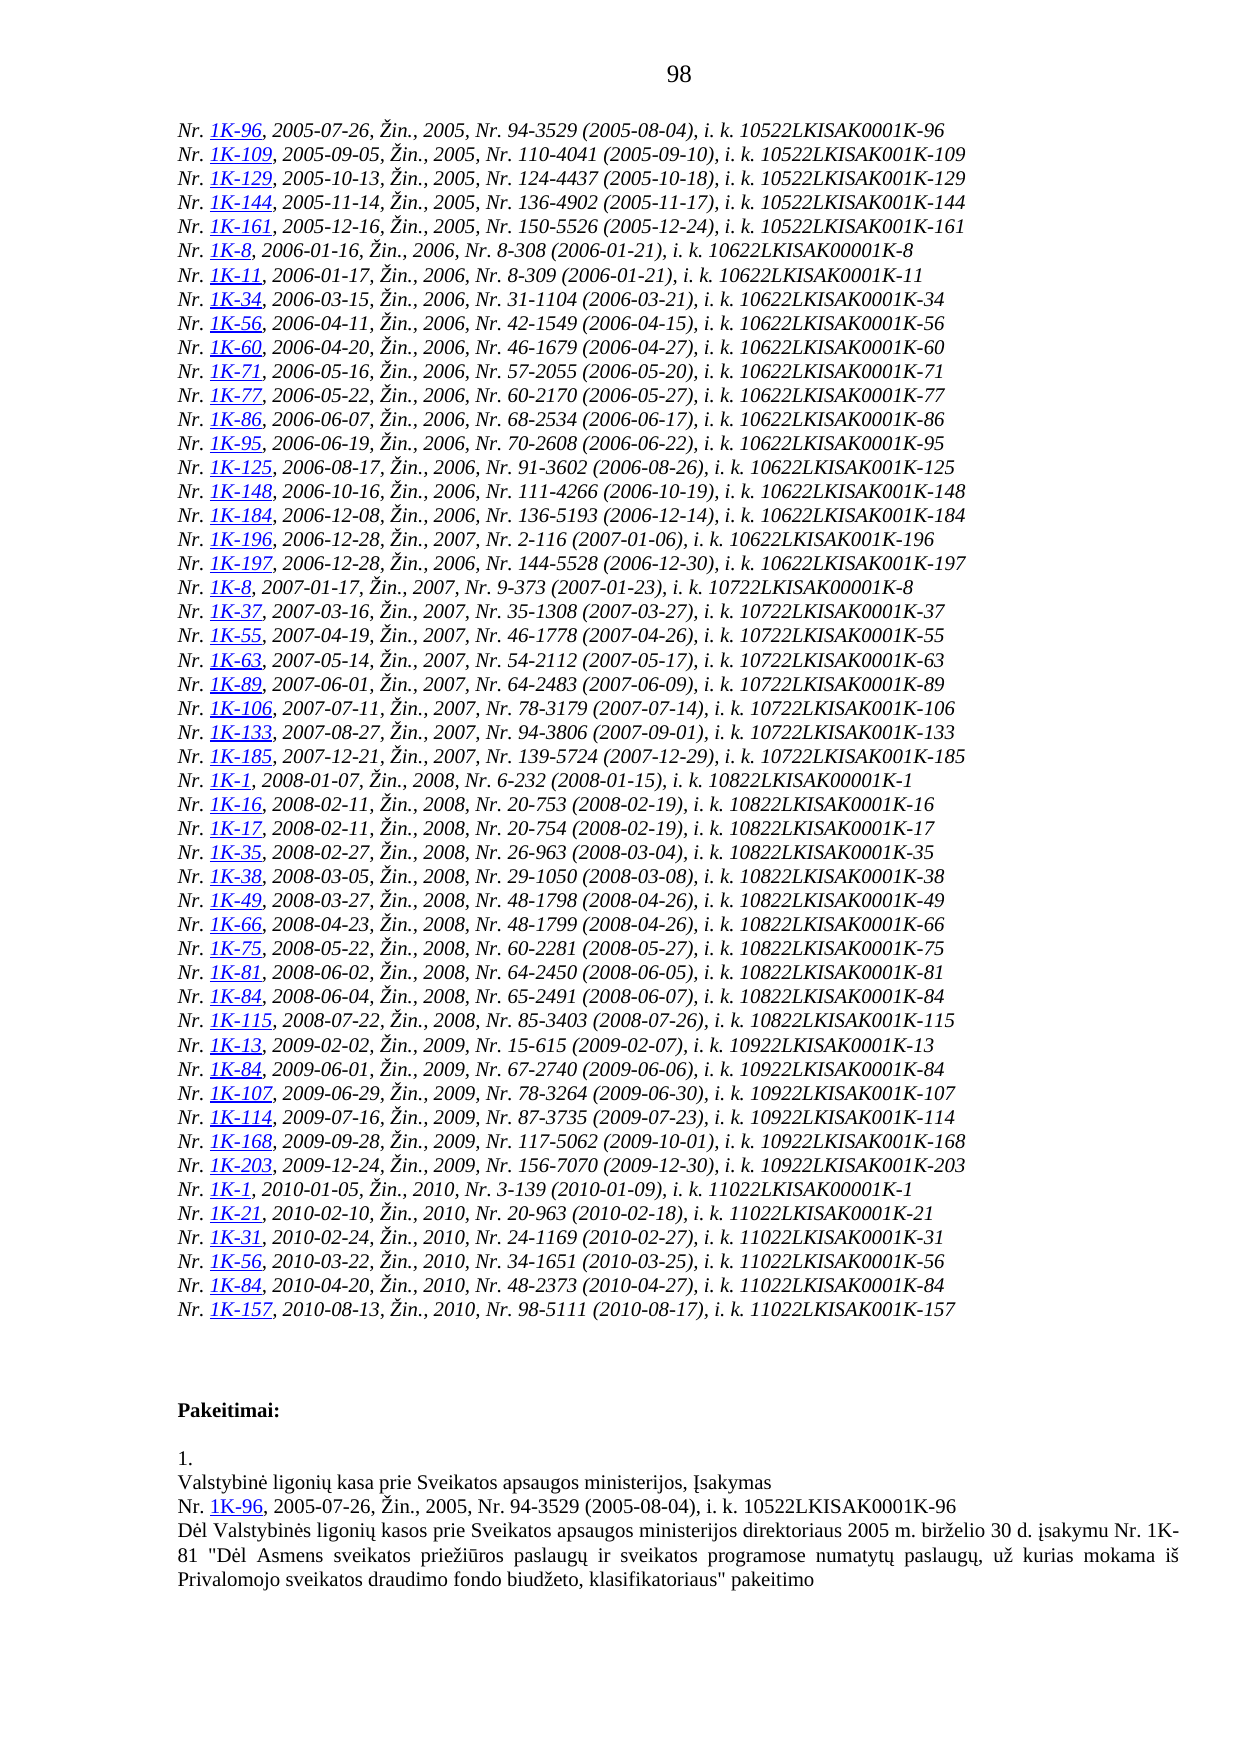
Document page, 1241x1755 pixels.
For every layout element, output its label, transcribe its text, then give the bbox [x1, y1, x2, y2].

text Valstybinė ligonių kasa prie Sveikatos apsaugos ministerijos, Įsakymas [177, 1470, 1181, 1494]
text Nr. 1K-95, 2006-06-19, Žin., 2006, Nr. 70-2608 (2006-06-22), i. k. 10622LKISAK0001K-95 [177, 431, 1181, 455]
text Nr. 1K-13, 2009-02-02, Žin., 2009, Nr. 15-615 (2009-02-07), i. k. 10922LKISAK0001K-13 [177, 1032, 1181, 1057]
text Nr. 1K-197, 2006-12-28, Žin., 2006, Nr. 144-5528 (2006-12-30), i. k. 10622LKISAK001K-197 [177, 551, 1181, 575]
text Nr. 1K-184, 2006-12-08, Žin., 2006, Nr. 136-5193 (2006-12-14), i. k. 10622LKISAK001K-184 [177, 503, 1181, 527]
text Nr. 1K-1, 2008-01-07, Žin., 2008, Nr. 6-232 (2008-01-15), i. k. 10822LKISAK00001K-1 [177, 768, 1181, 792]
text Nr. 1K-56, 2006-04-11, Žin., 2006, Nr. 42-1549 (2006-04-15), i. k. 10622LKISAK0001K-56 [177, 311, 1181, 335]
text Nr. 1K-55, 2007-04-19, Žin., 2007, Nr. 46-1778 (2007-04-26), i. k. 10722LKISAK0001K-55 [177, 623, 1181, 647]
text Nr. 1K-133, 2007-08-27, Žin., 2007, Nr. 94-3806 (2007-09-01), i. k. 10722LKISAK001K-133 [177, 720, 1181, 744]
text Nr. 1K-49, 2008-03-27, Žin., 2008, Nr. 48-1798 (2008-04-26), i. k. 10822LKISAK0001K-49 [177, 888, 1181, 912]
text Nr. 1K-107, 2009-06-29, Žin., 2009, Nr. 78-3264 (2009-06-30), i. k. 10922LKISAK001K-107 [177, 1081, 1181, 1105]
text Nr. 1K-8, 2007-01-17, Žin., 2007, Nr. 9-373 (2007-01-23), i. k. 10722LKISAK00001K-8 [177, 575, 1181, 599]
text Nr. 1K-86, 2006-06-07, Žin., 2006, Nr. 68-2534 (2006-06-17), i. k. 10622LKISAK0001K-86 [177, 407, 1181, 431]
text Nr. 1K-148, 2006-10-16, Žin., 2006, Nr. 111-4266 (2006-10-19), i. k. 10622LKISAK001K-148 [177, 479, 1181, 503]
text 1. [177, 1446, 1181, 1470]
text Nr. 1K-1, 2010-01-05, Žin., 2010, Nr. 3-139 (2010-01-09), i. k. 11022LKISAK00001K-1 [177, 1177, 1181, 1201]
text Nr. 1K-35, 2008-02-27, Žin., 2008, Nr. 26-963 (2008-03-04), i. k. 10822LKISAK0001K-35 [177, 840, 1181, 864]
text Nr. 1K-89, 2007-06-01, Žin., 2007, Nr. 64-2483 (2007-06-09), i. k. 10722LKISAK0001K-89 [177, 672, 1181, 696]
text Nr. 1K-157, 2010-08-13, Žin., 2010, Nr. 98-5111 (2010-08-17), i. k. 11022LKISAK001K-157 [177, 1297, 1181, 1321]
text Pakeitimai: [177, 1398, 1181, 1422]
text Nr. 1K-96, 2005-07-26, Žin., 2005, Nr. 94-3529 (2005-08-04), i. k. 10522LKISAK0001K-96 [177, 118, 1181, 142]
text Nr. 1K-11, 2006-01-17, Žin., 2006, Nr. 8-309 (2006-01-21), i. k. 10622LKISAK0001K-11 [177, 262, 1181, 287]
text Nr. 1K-196, 2006-12-28, Žin., 2007, Nr. 2-116 (2007-01-06), i. k. 10622LKISAK001K-196 [177, 527, 1181, 551]
text Nr. 1K-96, 2005-07-26, Žin., 2005, Nr. 94-3529 (2005-08-04), i. k. 10522LKISAK0001K-96 [177, 1494, 1181, 1518]
text Nr. 1K-75, 2008-05-22, Žin., 2008, Nr. 60-2281 (2008-05-27), i. k. 10822LKISAK0001K-75 [177, 936, 1181, 960]
text Nr. 1K-168, 2009-09-28, Žin., 2009, Nr. 117-5062 (2009-10-01), i. k. 10922LKISAK001K-168 [177, 1129, 1181, 1153]
text Nr. 1K-203, 2009-12-24, Žin., 2009, Nr. 156-7070 (2009-12-30), i. k. 10922LKISAK001K-203 [177, 1153, 1181, 1177]
text Nr. 1K-60, 2006-04-20, Žin., 2006, Nr. 46-1679 (2006-04-27), i. k. 10622LKISAK0001K-60 [177, 335, 1181, 359]
text Nr. 1K-66, 2008-04-23, Žin., 2008, Nr. 48-1799 (2008-04-26), i. k. 10822LKISAK0001K-66 [177, 912, 1181, 936]
text Nr. 1K-115, 2008-07-22, Žin., 2008, Nr. 85-3403 (2008-07-26), i. k. 10822LKISAK001K-115 [177, 1008, 1181, 1032]
text Nr. 1K-31, 2010-02-24, Žin., 2010, Nr. 24-1169 (2010-02-27), i. k. 11022LKISAK0001K-31 [177, 1225, 1181, 1249]
text Nr. 1K-185, 2007-12-21, Žin., 2007, Nr. 139-5724 (2007-12-29), i. k. 10722LKISAK001K-185 [177, 744, 1181, 768]
text Nr. 1K-16, 2008-02-11, Žin., 2008, Nr. 20-753 (2008-02-19), i. k. 10822LKISAK0001K-16 [177, 792, 1181, 816]
text Nr. 1K-77, 2006-05-22, Žin., 2006, Nr. 60-2170 (2006-05-27), i. k. 10622LKISAK0001K-77 [177, 383, 1181, 407]
text Nr. 1K-8, 2006-01-16, Žin., 2006, Nr. 8-308 (2006-01-21), i. k. 10622LKISAK00001K-8 [177, 238, 1181, 262]
text Nr. 1K-144, 2005-11-14, Žin., 2005, Nr. 136-4902 (2005-11-17), i. k. 10522LKISAK001K-144 [177, 190, 1181, 214]
text Nr. 1K-125, 2006-08-17, Žin., 2006, Nr. 91-3602 (2006-08-26), i. k. 10622LKISAK001K-125 [177, 455, 1181, 479]
text Nr. 1K-109, 2005-09-05, Žin., 2005, Nr. 110-4041 (2005-09-10), i. k. 10522LKISAK001K-109 [177, 142, 1181, 166]
text Nr. 1K-38, 2008-03-05, Žin., 2008, Nr. 29-1050 (2008-03-08), i. k. 10822LKISAK0001K-38 [177, 864, 1181, 888]
text Nr. 1K-34, 2006-03-15, Žin., 2006, Nr. 31-1104 (2006-03-21), i. k. 10622LKISAK0001K-34 [177, 287, 1181, 311]
text Nr. 1K-161, 2005-12-16, Žin., 2005, Nr. 150-5526 (2005-12-24), i. k. 10522LKISAK001K-161 [177, 214, 1181, 238]
text Nr. 1K-21, 2010-02-10, Žin., 2010, Nr. 20-963 (2010-02-18), i. k. 11022LKISAK0001K-21 [177, 1201, 1181, 1225]
text Nr. 1K-56, 2010-03-22, Žin., 2010, Nr. 34-1651 (2010-03-25), i. k. 11022LKISAK0001K-56 [177, 1249, 1181, 1273]
text Nr. 1K-129, 2005-10-13, Žin., 2005, Nr. 124-4437 (2005-10-18), i. k. 10522LKISAK001K-129 [177, 166, 1181, 190]
text Nr. 1K-71, 2006-05-16, Žin., 2006, Nr. 57-2055 (2006-05-20), i. k. 10622LKISAK0001K-71 [177, 359, 1181, 383]
text Nr. 1K-114, 2009-07-16, Žin., 2009, Nr. 87-3735 (2009-07-23), i. k. 10922LKISAK001K-114 [177, 1105, 1181, 1129]
text Nr. 1K-84, 2008-06-04, Žin., 2008, Nr. 65-2491 (2008-06-07), i. k. 10822LKISAK0001K-84 [177, 984, 1181, 1008]
text Nr. 1K-17, 2008-02-11, Žin., 2008, Nr. 20-754 (2008-02-19), i. k. 10822LKISAK0001K-17 [177, 816, 1181, 840]
text Dėl Valstybinės ligonių kasos prie Sveikatos apsaugos ministerijos direktoriaus 2005 m. birželio 30 d. įsakymu Nr. 1K-81 "Dėl Asmens sveikatos priežiūros paslaugų ir sveikatos programose numatytų paslaugų, už kurias mokama iš Privalomojo sveikatos draudimo fondo biudžeto, klasifikatoriaus" pakeitimo [177, 1518, 1181, 1591]
text Nr. 1K-84, 2010-04-20, Žin., 2010, Nr. 48-2373 (2010-04-27), i. k. 11022LKISAK0001K-84 [177, 1273, 1181, 1297]
text Nr. 1K-84, 2009-06-01, Žin., 2009, Nr. 67-2740 (2009-06-06), i. k. 10922LKISAK0001K-84 [177, 1057, 1181, 1081]
text Nr. 1K-106, 2007-07-11, Žin., 2007, Nr. 78-3179 (2007-07-14), i. k. 10722LKISAK001K-106 [177, 696, 1181, 720]
text Nr. 1K-63, 2007-05-14, Žin., 2007, Nr. 54-2112 (2007-05-17), i. k. 10722LKISAK0001K-63 [177, 647, 1181, 672]
text Nr. 1K-37, 2007-03-16, Žin., 2007, Nr. 35-1308 (2007-03-27), i. k. 10722LKISAK0001K-37 [177, 599, 1181, 623]
text Nr. 1K-81, 2008-06-02, Žin., 2008, Nr. 64-2450 (2008-06-05), i. k. 10822LKISAK0001K-81 [177, 960, 1181, 984]
